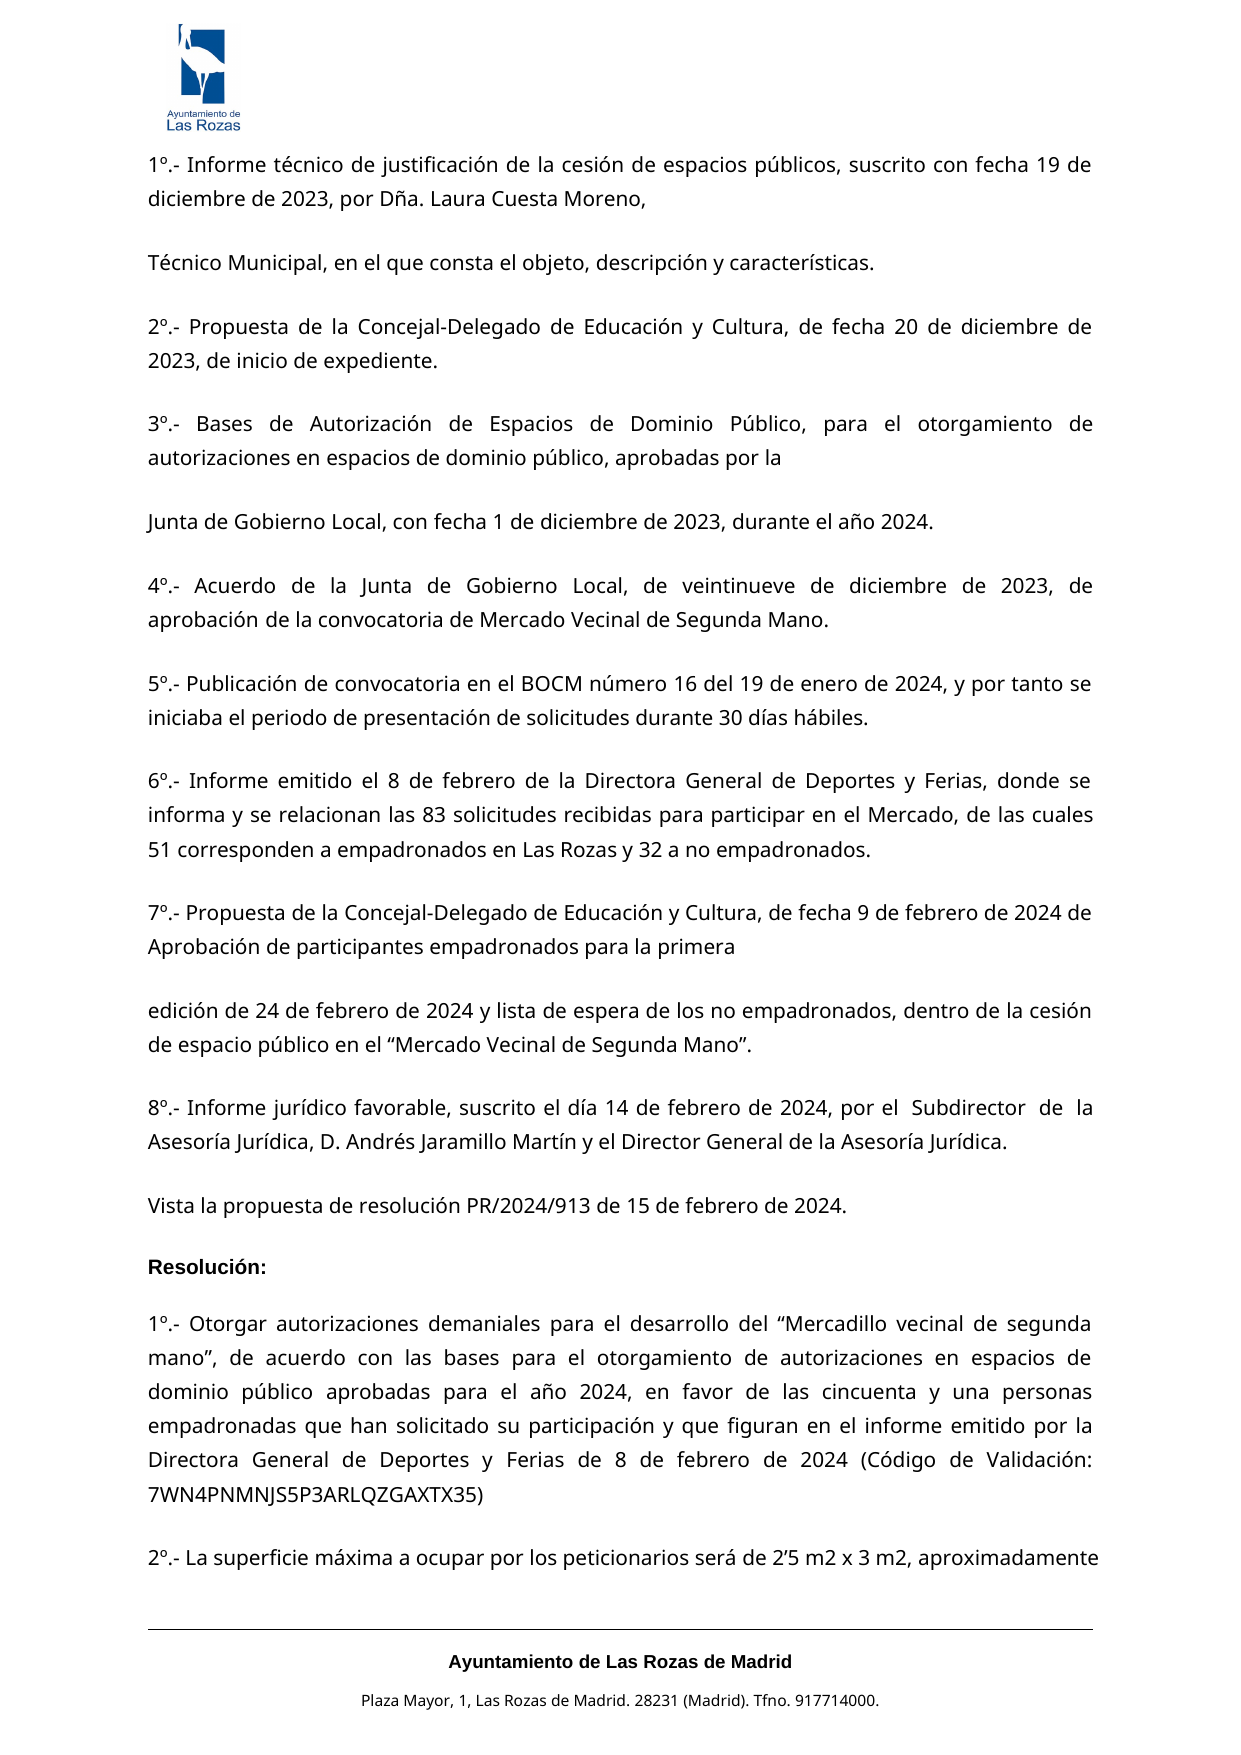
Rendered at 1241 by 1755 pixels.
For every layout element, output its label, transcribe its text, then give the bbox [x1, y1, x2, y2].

text Junta de Gobierno Local, con fecha 1 de diciembre de 2023, durante el año 2024. [148, 507, 1220, 536]
text 1º.- Informe técnico de justificación de la cesión de espacios públicos, suscrito con fecha 19 de diciembre de 2023, por Dña. Laura Cuesta Moreno, [148, 150, 1093, 212]
text 4º.- Acuerdo de la Junta de Gobierno Local, de veintinueve de diciembre de 2023, de aprobación de la convocatoria de Mercado Vecinal de Segunda Mano. [148, 571, 1093, 634]
text 1º.- Otorgar autorizaciones demaniales para el desarrollo del “Mercadillo vecinal de segunda mano”, de acuerdo con las bases para el otorgamiento de autorizaciones en espacios de dominio público aprobadas para el año 2024, en favor de las cincuenta y una personas empadronadas que han solicitado su participación y que figuran en el informe emitido por la Directora General de Deportes y Ferias de 8 de febrero de 2024 (Código de Validación: 7WN4PNMNJS5P3ARLQZGAXTX35) [148, 1309, 1093, 1508]
text 2º.- Propuesta de la Concejal-Delegado de Educación y Cultura, de fecha 20 de diciembre de 2023, de inicio de expediente. [148, 312, 1093, 374]
text 3º.- Bases de Autorización de Espacios de Dominio Público, para el otorgamiento de autorizaciones en espacios de dominio público, aprobadas por la [148, 409, 1093, 472]
text Técnico Municipal, en el que consta el objeto, descripción y características. [148, 248, 1220, 276]
text 7º.- Propuesta de la Concejal-Delegado de Educación y Cultura, de fecha 9 de febrero de 2024 de Aprobación de participantes empadronados para la primera [148, 898, 1093, 961]
text 8º.- Informe jurídico favorable, suscrito el día 14 de febrero de 2024, por el Subdirector de la Asesoría Jurídica, D. Andrés Jaramillo Martín y el Director General de la Asesoría Jurídica. [148, 1093, 1093, 1156]
text 6º.- Informe emitido el 8 de febrero de la Directora General de Deportes y Ferias, donde se informa y se relacionan las 83 solicitudes recibidas para participar en el Mercado, de las cuales 51 corresponden a empadronados en Las Rozas y 32 a no empadronados. [148, 767, 1093, 863]
text edición de 24 de febrero de 2024 y lista de espera de los no empadronados, dentro de la cesión de espacio público en el “Mercado Vecinal de Segunda Mano”. [148, 996, 1093, 1058]
text Vista la propuesta de resolución PR/2024/913 de 15 de febrero de 2024. [148, 1191, 1220, 1219]
text 5º.- Publicación de convocatoria en el BOCM número 16 del 19 de enero de 2024, y por tanto se iniciaba el periodo de presentación de solicitudes durante 30 días hábiles. [148, 669, 1093, 731]
subtitle Resolución: [148, 1255, 1220, 1279]
text 2º.- La superficie máxima a ocupar por los peticionarios será de 2’5 m2 x 3 m2, aproximadamente [148, 1543, 1220, 1572]
